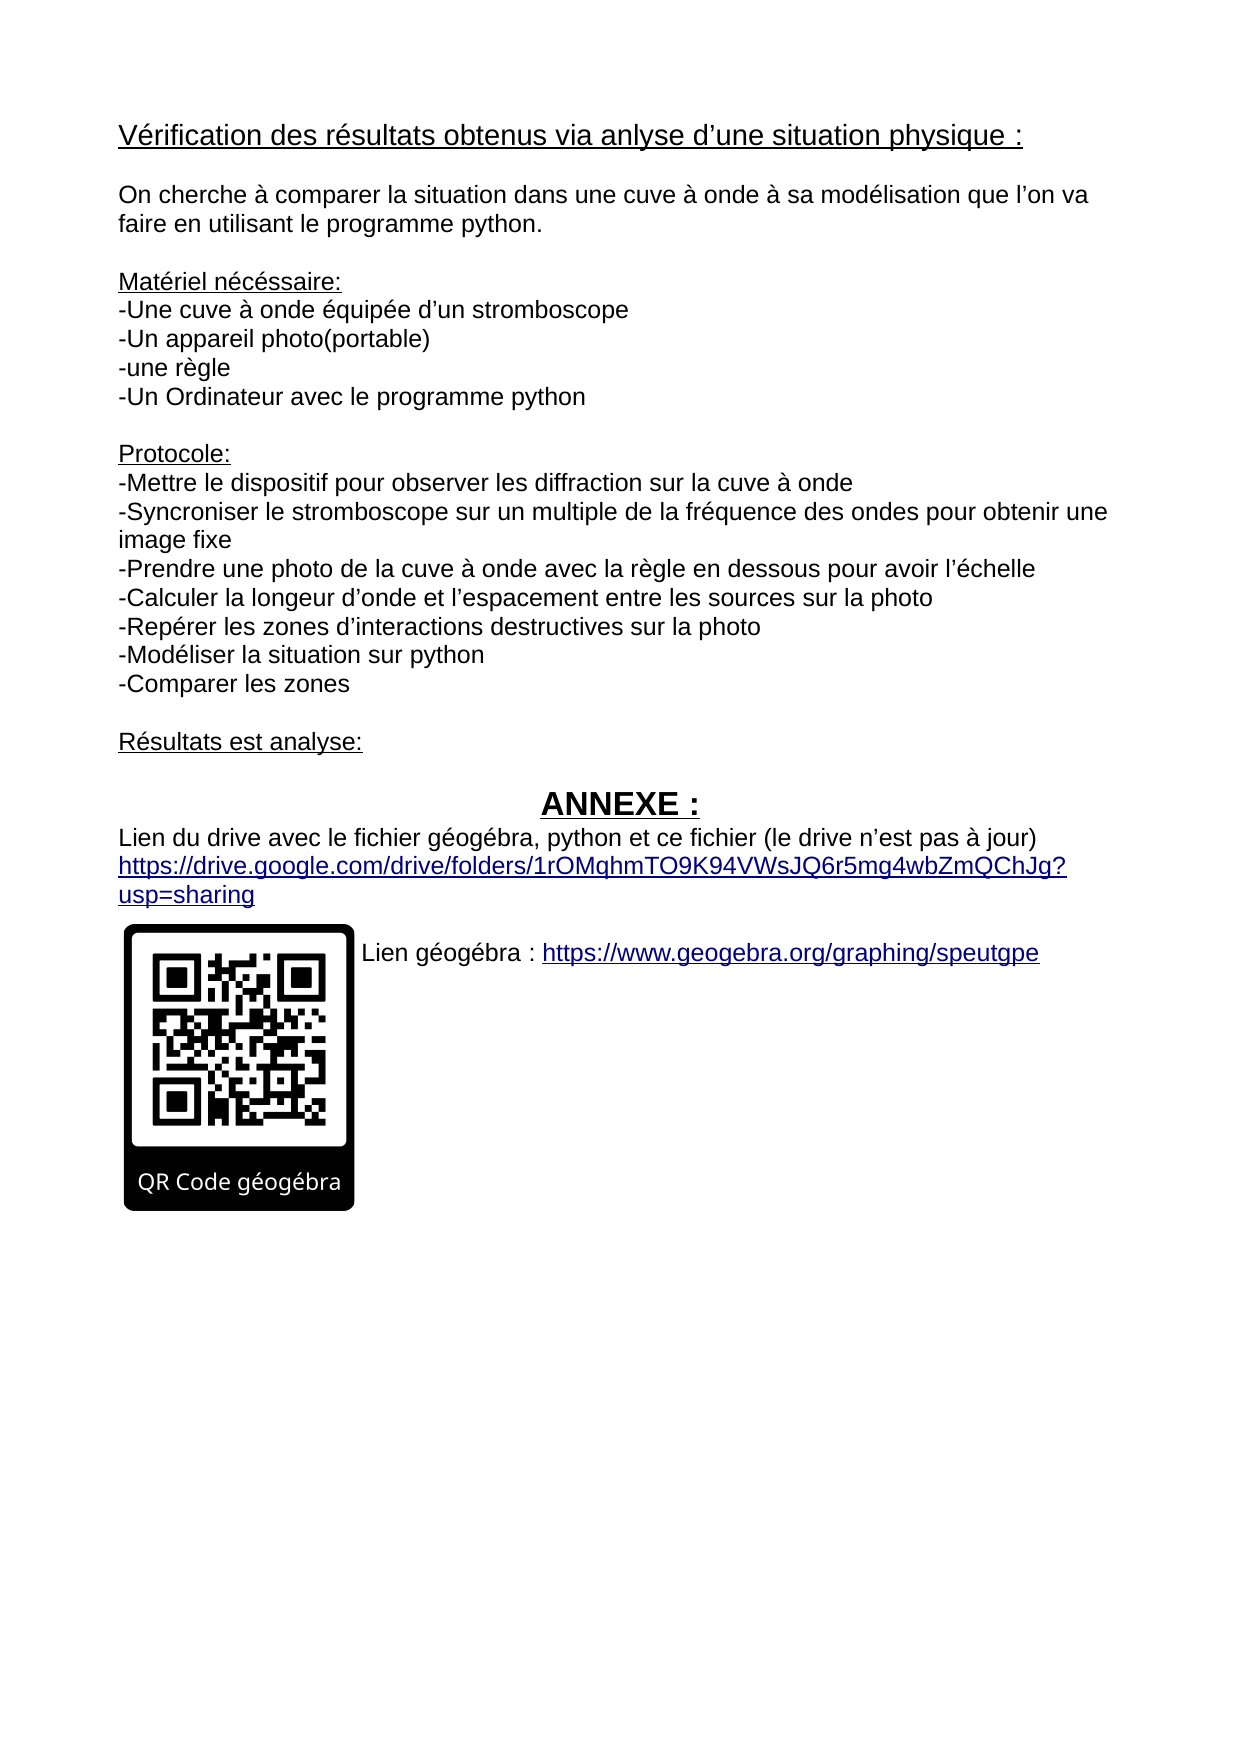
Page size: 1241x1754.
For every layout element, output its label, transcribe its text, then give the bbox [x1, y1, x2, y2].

text -Syncroniser le stromboscope sur un multiple de la fréquence des ondes pour obtenir une image fixe [118, 497, 1122, 554]
text -Un Ordinateur avec le programme python [118, 382, 1122, 410]
text On cherche à comparer la situation dans une cuve à onde à sa modélisation que l’on va faire en utilisant le programme python. [118, 180, 1122, 238]
text -Calculer la longeur d’onde et l’espacement entre les sources sur la photo [118, 583, 1122, 612]
text Lien géogébra : https://www.geogebra.org/graphing/speutgpe [355, 938, 1122, 966]
text Protocole: [118, 439, 1122, 468]
text -une règle [118, 353, 1122, 382]
text -Un appareil photo(portable) [118, 324, 1122, 353]
text -Mettre le dispositif pour observer les diffraction sur la cuve à onde [118, 468, 1122, 497]
text -Repérer les zones d’interactions destructives sur la photo [118, 612, 1122, 640]
picture [123, 924, 355, 1211]
text -Modéliser la situation sur python [118, 640, 1122, 669]
text Vérification des résultats obtenus via anlyse d’une situation physique : [118, 118, 1122, 152]
text Matériel nécéssaire: [118, 267, 1122, 295]
text Lien du drive avec le fichier géogébra, python et ce fichier (le drive n’est pas à jour) https://drive.google.com/drive/folders/1rOMqhmTO9K94VWsJQ6r5mg4wbZmQChJg?usp=sharing [118, 823, 1122, 909]
text -Une cuve à onde équipée d’un stromboscope [118, 295, 1122, 324]
text ANNEXE : [118, 784, 1122, 823]
text -Prendre une photo de la cuve à onde avec la règle en dessous pour avoir l’échelle [118, 554, 1122, 583]
text Résultats est analyse: [118, 727, 1122, 755]
text -Comparer les zones [118, 669, 1122, 698]
